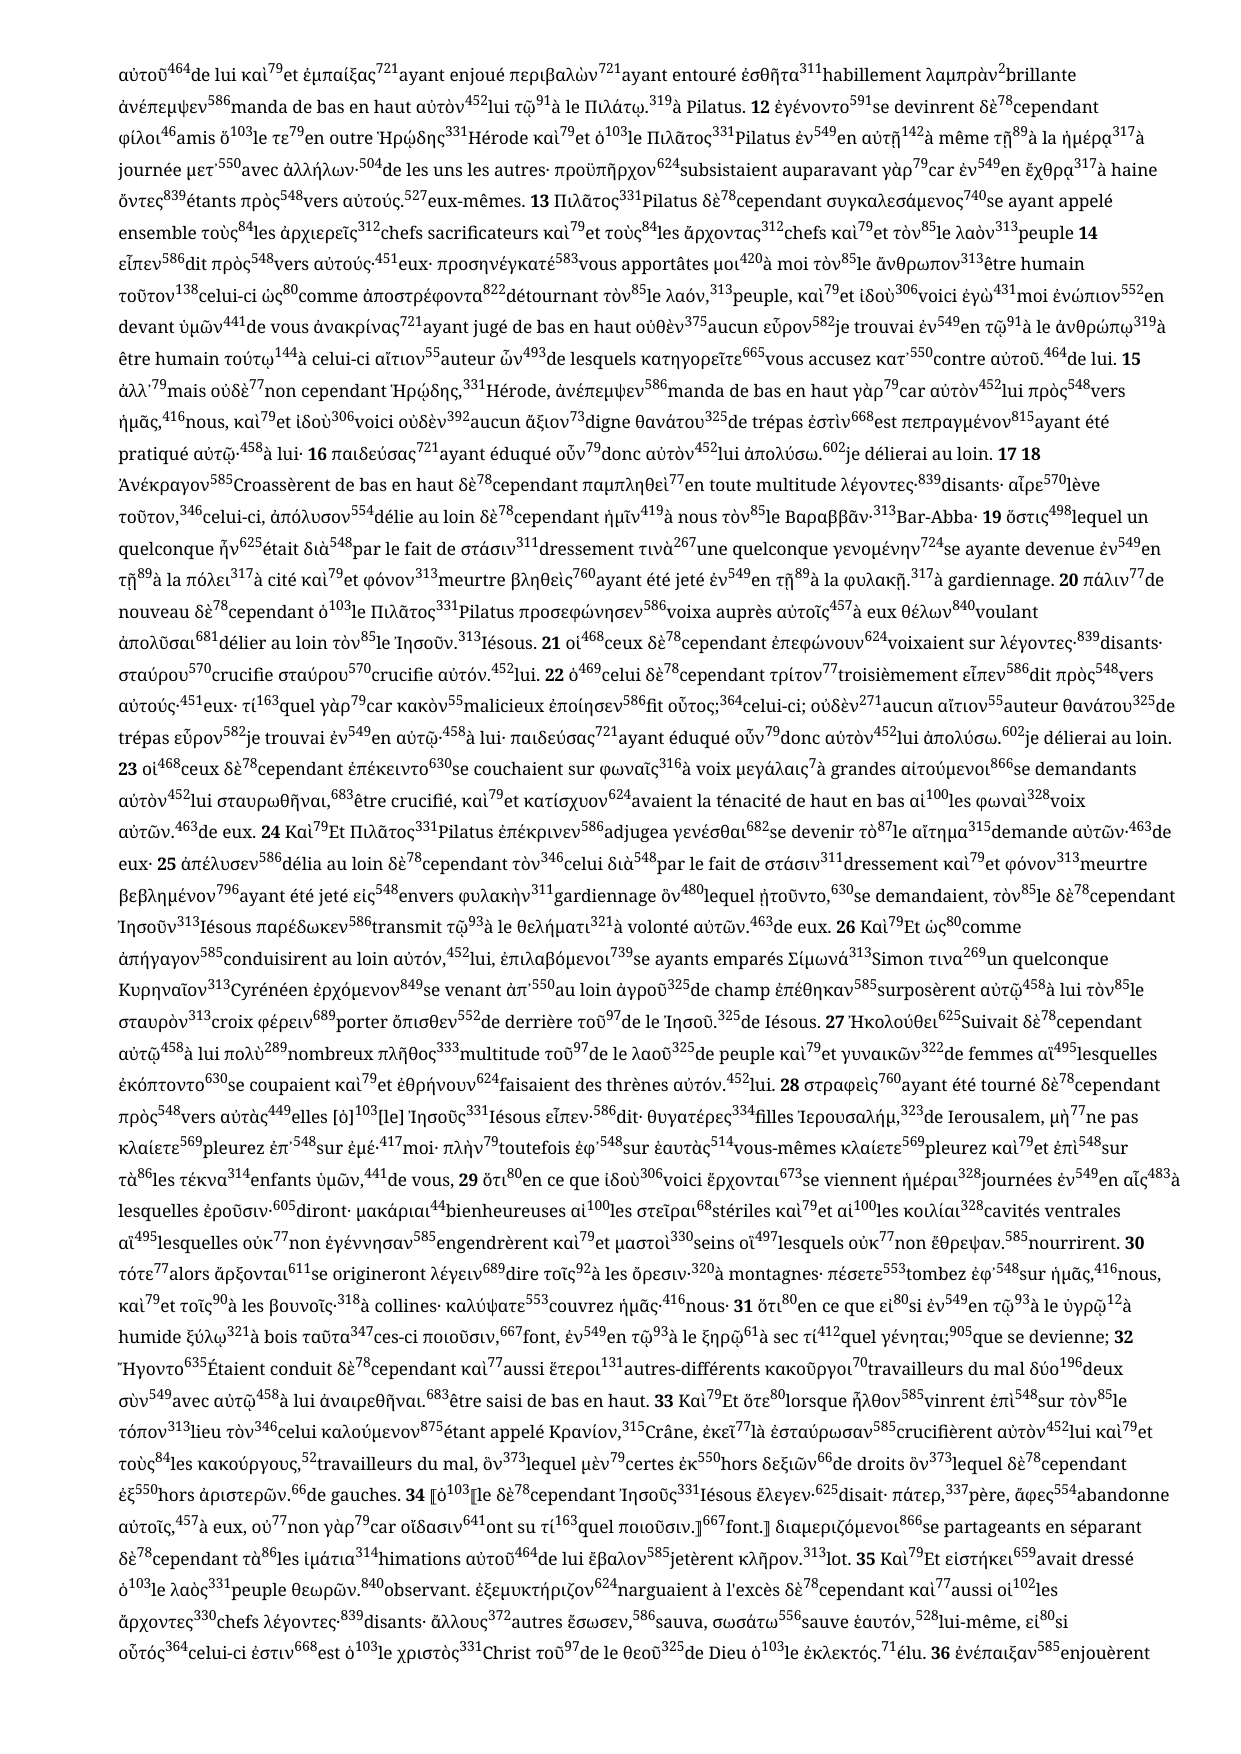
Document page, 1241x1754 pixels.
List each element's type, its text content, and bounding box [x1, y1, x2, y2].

text 1 Καὶ79Et ἀναστὰν723ayant redressé ἅπαν289en totalité τὸ105le πλῆθος333multitude αὐτῶν463de eux ἤγαγον585conduisirent αὐτὸν452lui ἐπὶ548sur τὸν85le Πιλᾶτον.313Pilatus. 2 Ἤρξαντο591Se originèrent δὲ78cependant κατηγορεῖν689accuser αὐτοῦ464de lui λέγοντες·839disants· τοῦτον346celui-ci εὕρομεν581nous trouvâmes διαστρέφοντα822tournant de travers τὸ87le ἔθνος315ethnie ἡμῶν423de nous καὶ79et κωλύοντα822empêchant φόρους312impôts Καίσαρι319à Kaesar διδόναι689donner καὶ79et λέγοντα822disant ἑαυτὸν528lui-même χριστὸν313Christ βασιλέα313roi εἶναι.689être. 3 ὁ103le δὲ78cependant Πιλᾶτος331Pilatus ἠρώτησεν586interrogea αὐτὸν452lui λέγων·840disant· σὺ448toi εἶ666tu es ὁ103le βασιλεὺς331roi τῶν96de les Ἰουδαίων;64de Ioudaiens; ὁ469celui δὲ78cependant ἀποκριθεὶς760ayant été répondu αὐτῷ458à lui ἔφη·625déclarait· σὺ448toi λέγεις.666tu dis. 4 ὁ103le δὲ78cependant Πιλᾶτος331Pilatus εἶπεν586dit πρὸς548vers τοὺς84les ἀρχιερεῖς312chefs sacrificateurs καὶ79et τοὺς84les ὄχλους·312foules· οὐδὲν271aucun εὑρίσκω664je trouve αἴτιον55auteur ἐν549en τῷ91à le ἀνθρώπῳ319à être humain τούτῳ.144à celui-ci. 5 οἱ468ceux δὲ78cependant ἐπίσχυον624avaient la ténacité au dessus λέγοντες839disants ὅτι80en ce que ἀνασείει668secoue de bas en haut τὸν85le λαὸν313peuple διδάσκων840enseignant καθ᾽550contre ὅλης279de toute entière τῆς95de la Ἰουδαίας,323de Ioudaia, καὶ77aussi ἀρξάμενος740se ayant originé ἀπὸ550au loin τῆς95de la Γαλιλαίας323de Galilée ἕως551jusqu'à ce que ὧδε.77ici. 6 Πιλᾶτος331Pilatus δὲ78cependant ἀκούσας721ayant écouté ἐπηρώτησεν586surinterrogea εἰ80si ὁ103le ἄνθρωπος331être humain Γαλιλαῖός47Galiléen ἐστιν,668est, 7 καὶ79et ἐπιγνοὺς721ayant reconnu ὅτι80en ce que ἐκ550hors τῆς95de la ἐξουσίας323de autorité Ἡρῴδου325de Hérode ἐστὶν668est ἀνέπεμψεν586manda de bas en haut αὐτὸν452lui πρὸς548vers Ἡρῴδην,313Hérode, ὄντα822étant καὶ77aussi αὐτὸν528lui-même ἐν549en Ἱεροσολύμοις320à Ierosolymas ἐν549en ταύταις141à celles-ci ταῖς88à les ἡμέραις.316à journées. 8 Ὁ103Le δὲ78cependant Ἡρῴδης331Hérode ἰδὼν721ayant vu τὸν85le Ἰησοῦν313Iésous ἐχάρη600fut été de joie λίαν,77extrêmement, ἦν625était γὰρ79car ἐξ550hors ἱκανῶν15de assez-importants χρόνων324de temps θέλων840voulant ἰδεῖν681voir αὐτὸν452lui διὰ548par le fait de τὸ348ce ἀκούειν689écouter περὶ550autour αὐτοῦ464de lui καὶ79et ἤλπιζέν625espérait τι271un quelconque σημεῖον315signe ἰδεῖν681voir ὑπ᾽550sous αὐτοῦ464de lui γινόμενον.851se devenant. 9 ἐπηρώτα625surinterrogeait δὲ78cependant αὐτὸν452lui ἐν549en λόγοις318à discours ἱκανοῖς,9à assez-importants, αὐτὸς469lui δὲ78cependant οὐδὲν375aucun ἀπεκρίνατο592se répondit αὐτῷ.458à lui. 10 εἱστήκεισαν658avaient dressé δὲ78cependant οἱ102les ἀρχιερεῖς330chefs sacrificateurs καὶ79et οἱ102les γραμματεῖς330lettrés εὐτόνως77d'une manière bien tendue κατηγοροῦντες839accusants αὐτοῦ.464de lui. 11 ἐξουθενήσας721ayant exclu comme rien δὲ78cependant αὐτὸν452lui [καὶ]77[aussi] ὁ103le Ἡρῴδης331Hérode σὺν549avec τοῖς92à les στρατεύμασιν320à troupes de soldats αὐτοῦ464de lui καὶ79et ἐμπαίξας721ayant enjoué περιβαλὼν721ayant entouré ἐσθῆτα311habillement λαμπρὰν2brillante ἀνέπεμψεν586manda de bas en haut αὐτὸν452lui τῷ91à le Πιλάτῳ.319à Pilatus. 12 ἐγένοντο591se devinrent δὲ78cependant φίλοι46amis ὅ103le τε79en outre Ἡρῴδης331Hérode καὶ79et ὁ103le Πιλᾶτος331Pilatus ἐν549en αὐτῇ142à même τῇ89à la ἡμέρᾳ317à journée μετ᾽550avec ἀλλήλων·504de les uns les autres· προϋπῆρχον624subsistaient auparavant γὰρ79car ἐν549en ἔχθρᾳ317à haine ὄντες839étants πρὸς548vers αὐτούς.527eux-mêmes. 13 Πιλᾶτος331Pilatus δὲ78cependant συγκαλεσάμενος740se ayant appelé ensemble τοὺς84les ἀρχιερεῖς312chefs sacrificateurs καὶ79et τοὺς84les ἄρχοντας312chefs καὶ79et τὸν85le λαὸν313peuple 14 εἶπεν586dit πρὸς548vers αὐτούς·451eux· προσηνέγκατέ583vous apportâtes μοι420à moi τὸν85le ἄνθρωπον313être humain τοῦτον138celui-ci ὡς80comme ἀποστρέφοντα822détournant τὸν85le λαόν,313peuple, καὶ79et ἰδοὺ306voici ἐγὼ431moi ἐνώπιον552en devant ὑμῶν441de vous ἀνακρίνας721ayant jugé de bas en haut οὐθὲν375aucun εὗρον582je trouvai ἐν549en τῷ91à le ἀνθρώπῳ319à être humain τούτῳ144à celui-ci αἴτιον55auteur ὧν493de lesquels κατηγορεῖτε665vous accusez κατ᾽550contre αὐτοῦ.464de lui. 15 ἀλλ᾽79mais οὐδὲ77non cependant Ἡρῴδης,331Hérode, ἀνέπεμψεν586manda de bas en haut γὰρ79car αὐτὸν452lui πρὸς548vers ἡμᾶς,416nous, καὶ79et ἰδοὺ306voici οὐδὲν392aucun ἄξιον73digne θανάτου325de trépas ἐστὶν668est πεπραγμένον815ayant été pratiqué αὐτῷ·458à lui· 16 παιδεύσας721ayant éduqué οὖν79donc αὐτὸν452lui ἀπολύσω.602je délierai au loin. 17 18 Ἀνέκραγον585Croassèrent de bas en haut δὲ78cependant παμπληθεὶ77en toute multitude λέγοντες·839disants· αἶρε570lève τοῦτον,346celui-ci, ἀπόλυσον554délie au loin δὲ78cependant ἡμῖν419à nous τὸν85le Βαραββᾶν·313Bar-Abba· 19 ὅστις498lequel un quelconque ἦν625était διὰ548par le fait de στάσιν311dressement τινὰ267une quelconque γενομένην724se ayante devenue ἐν549en τῇ89à la πόλει317à cité καὶ79et φόνον313meurtre βληθεὶς760ayant été jeté ἐν549en τῇ89à la φυλακῇ.317à gardiennage. 20 πάλιν77de nouveau δὲ78cependant ὁ103le Πιλᾶτος331Pilatus προσεφώνησεν586voixa auprès αὐτοῖς457à eux θέλων840voulant ἀπολῦσαι681délier au loin τὸν85le Ἰησοῦν.313Iésous. 21 οἱ468ceux δὲ78cependant ἐπεφώνουν624voixaient sur λέγοντες·839disants· σταύρου570crucifie σταύρου570crucifie αὐτόν.452lui. 22 ὁ469celui δὲ78cependant τρίτον77troisièmement εἶπεν586dit πρὸς548vers αὐτούς·451eux· τί163quel γὰρ79car κακὸν55malicieux ἐποίησεν586fit οὗτος;364celui-ci; οὐδὲν271aucun αἴτιον55auteur θανάτου325de trépas εὗρον582je trouvai ἐν549en αὐτῷ·458à lui· παιδεύσας721ayant éduqué οὖν79donc αὐτὸν452lui ἀπολύσω.602je délierai au loin. 23 οἱ468ceux δὲ78cependant ἐπέκειντο630se couchaient sur φωναῖς316à voix μεγάλαις7à grandes αἰτούμενοι866se demandants αὐτὸν452lui σταυρωθῆναι,683être crucifié, καὶ79et κατίσχυον624avaient la ténacité de haut en bas αἱ100les φωναὶ328voix αὐτῶν.463de eux. 24 Καὶ79Et Πιλᾶτος331Pilatus ἐπέκρινεν586adjugea γενέσθαι682se devenir τὸ87le αἴτημα315demande αὐτῶν·463de eux· 25 ἀπέλυσεν586délia au loin δὲ78cependant τὸν346celui διὰ548par le fait de στάσιν311dressement καὶ79et φόνον313meurtre βεβλημένον796ayant été jeté εἰς548envers φυλακὴν311gardiennage ὃν480lequel ᾐτοῦντο,630se demandaient, τὸν85le δὲ78cependant Ἰησοῦν313Iésous παρέδωκεν586transmit τῷ93à le θελήματι321à volonté αὐτῶν.463de eux. 26 Καὶ79Et ὡς80comme ἀπήγαγον585conduisirent au loin αὐτόν,452lui, ἐπιλαβόμενοι739se ayants emparés Σίμωνά313Simon τινα269un quelconque Κυρηναῖον313Cyrénéen ἐρχόμενον849se venant ἀπ᾽550au loin ἀγροῦ325de champ ἐπέθηκαν585surposèrent αὐτῷ458à lui τὸν85le σταυρὸν313croix φέρειν689porter ὄπισθεν552de derrière τοῦ97de le Ἰησοῦ.325de Iésous. 27 Ἠκολούθει625Suivait δὲ78cependant αὐτῷ458à lui πολὺ289nombreux πλῆθος333multitude τοῦ97de le λαοῦ325de peuple καὶ79et γυναικῶν322de femmes αἳ495lesquelles ἐκόπτοντο630se coupaient καὶ79et ἐθρήνουν624faisaient des thrènes αὐτόν.452lui. 28 στραφεὶς760ayant été tourné δὲ78cependant πρὸς548vers αὐτὰς449elles [ὁ]103[le] Ἰησοῦς331Iésous εἶπεν·586dit· θυγατέρες334filles Ἰερουσαλήμ,323de Ierousalem, μὴ77ne pas κλαίετε569pleurez ἐπ᾽548sur ἐμέ·417moi· πλὴν79toutefois ἐφ᾽548sur ἑαυτὰς514vous-mêmes κλαίετε569pleurez καὶ79et ἐπὶ548sur τὰ86les τέκνα314enfants ὑμῶν,441de vous, 29 ὅτι80en ce que ἰδοὺ306voici ἔρχονται673se viennent ἡμέραι328journées ἐν549en αἷς483à lesquelles ἐροῦσιν·605diront· μακάριαι44bienheureuses αἱ100les στεῖραι68stériles καὶ79et αἱ100les κοιλίαι328cavités ventrales αἳ495lesquelles οὐκ77non ἐγέννησαν585engendrèrent καὶ79et μαστοὶ330seins οἳ497lesquels οὐκ77non ἔθρεψαν.585nourrirent. 30 τότε77alors ἄρξονται611se origineront λέγειν689dire τοῖς92à les ὄρεσιν·320à montagnes· πέσετε553tombez ἐφ᾽548sur ἡμᾶς,416nous, καὶ79et τοῖς90à les βουνοῖς·318à collines· καλύψατε553couvrez ἡμᾶς·416nous· 31 ὅτι80en ce que εἰ80si ἐν549en τῷ93à le ὑγρῷ12à humide ξύλῳ321à bois ταῦτα347ces-ci ποιοῦσιν,667font, ἐν549en τῷ93à le ξηρῷ61à sec τί412quel γένηται;905que se devienne; 32 Ἤγοντο635Étaient conduit δὲ78cependant καὶ77aussi ἕτεροι131autres-différents κακοῦργοι70travailleurs du mal δύο196deux σὺν549avec αὐτῷ458à lui ἀναιρεθῆναι.683être saisi de bas en haut. 33 Καὶ79Et ὅτε80lorsque ἦλθον585vinrent ἐπὶ548sur τὸν85le τόπον313lieu τὸν346celui καλούμενον875étant appelé Κρανίον,315Crâne, ἐκεῖ77là ἐσταύρωσαν585crucifièrent αὐτὸν452lui καὶ79et τοὺς84les κακούργους,52travailleurs du mal, ὃν373lequel μὲν79certes ἐκ550hors δεξιῶν66de droits ὃν373lequel δὲ78cependant ἐξ550hors ἀριστερῶν.66de gauches. 34 ⟦ὁ103⟦le δὲ78cependant Ἰησοῦς331Iésous ἔλεγεν·625disait· πάτερ,337père, ἄφες554abandonne αὐτοῖς,457à eux, οὐ77non γὰρ79car οἴδασιν641ont su τί163quel ποιοῦσιν.⟧667font.⟧ διαμεριζόμενοι866se partageants en séparant δὲ78cependant τὰ86les ἱμάτια314himations αὐτοῦ464de lui ἔβαλον585jetèrent κλῆρον.313lot. 35 Καὶ79Et εἱστήκει659avait dressé ὁ103le λαὸς331peuple θεωρῶν.840observant. ἐξεμυκτήριζον624narguaient à l'excès δὲ78cependant καὶ77aussi οἱ102les ἄρχοντες330chefs λέγοντες·839disants· ἄλλους372autres ἔσωσεν,586sauva, σωσάτω556sauve ἑαυτόν,528lui-même, εἰ80si οὗτός364celui-ci ἐστιν668est ὁ103le χριστὸς331Christ τοῦ97de le θεοῦ325de Dieu ὁ103le ἐκλεκτός.71élu. 36 ἐνέπαιξαν585enjouèrent δὲ78cependant αὐτῷ458à lui καὶ77aussi οἱ102les στρατιῶται330soldats προσερχόμενοι,866se venants vers, ὄξος315vinaigre προσφέροντες839apportants αὐτῷ458à lui 37 καὶ79et λέγοντες·839disants· εἰ80si σὺ448toi εἶ666tu es ὁ103le βασιλεὺς331roi τῶν96de les Ἰουδαίων,64de Ioudaiens, σῶσον554sauve σεαυτόν.516toi-même. 38 ἦν625était δὲ78cependant καὶ77aussi ἐπιγραφὴ329épigraphe ἐπ᾽549sur αὐτῷ·458à lui· ὁ103le βασιλεὺς331roi τῶν96de les Ἰουδαίων64de Ioudaiens οὗτος.156celui-ci. 39 Εἷς71Un δὲ78cependant τῶν96de les κρεμασθέντων753de ayants étés suspendus κακούργων64de travailleurs du mal ἐβλασφήμει625blasphémait αὐτὸν452lui λέγων·840disant· οὐχὶ340non pas σὺ448toi εἶ666tu es ὁ103le χριστός;331Christ; σῶσον554sauve σεαυτὸν516toi-même καὶ79et ἡμᾶς.416nous. 40 ἀποκριθεὶς760ayant été répondu δὲ78cependant ὁ103le ἕτερος390autre-différent ἐπιτιμῶν840survalorisant αὐτῷ458à lui ἔφη·625déclarait· οὐδὲ77non cependant φοβῇ672tu te effraies σὺ448toi τὸν85le θεόν,313Dieu, ὅτι80en ce que ἐν549en τῷ93à le αὐτῷ146à même κρίματι321à objet de jugement εἶ;666tu es; 41 καὶ79et ἡμεῖς430nous μὲν79certes δικαίως,77justement, ἄξια54dignes γὰρ79car ὧν493de lesquels ἐπράξαμεν581nous pratiquâmes ἀπολαμβάνομεν·663nous recevons· οὗτος364celui-ci δὲ78cependant οὐδὲν271aucun ἄτοπον55déplacé ἔπραξεν.586pratiqua. 42 καὶ79et ἔλεγεν·625disait· Ἰησοῦ,337Iésous, μνήσθητί563sois mémorisé μου424de moi ὅταν80lorsque le cas échéant ἔλθῃς897que tu viennes εἰς548envers τὴν83la βασιλείαν311royauté σου.442de toi. 43 καὶ79et εἶπεν586dit αὐτῷ·458à lui· ἀμήν304amen σοι439à toi λέγω,664je dis, σήμερον77aujourd'hui μετ᾽550avec ἐμοῦ424de moi ἔσῃ610tu te seras ἐν549en τῷ91à le παραδείσῳ.319à paradis. 44 Καὶ79Et ἦν625était ἤδη77déjà ὡσεὶ77comme si ὥρα329heure ἕκτη212sixième καὶ79et σκότος333ténèbre ἐγένετο592se devint ἐφ᾽548sur ὅλην267toute entière τὴν83la γῆν311terre ἕως552jusqu'à ce que ὥρας323de heure ἐνάτης209de neuvième 45 τοῦ97de le ἡλίου325de soleil ἐκλειπόντος,716de ayant éclipsé, ἐσχίσθη600fut scindé δὲ78cependant τὸ105le καταπέτασμα333rideau étendu τοῦ97de le ναοῦ325de temple μέσον.55au milieu. 46 καὶ79et φωνήσας721ayant voixé φωνῇ317à voix μεγάλῃ8à grande ὁ103le Ἰησοῦς331Iésous εἶπεν·586dit· πάτερ,337père, εἰς548envers χεῖράς310mains σου442de toi παρατίθεμαι670je me pose à côté τὸ87le πνεῦμά315souffle μου.424de moi. τοῦτο348ce-ci δὲ78cependant εἰπὼν721ayant dit ἐξέπνευσεν.586expira souffle. 47 Ἰδὼν721Ayant vu δὲ78cependant ὁ103le ἑκατοντάρχης331chef de cent τὸ348ce γενόμενον728se ayant devenu ἐδόξαζεν625glorifiait τὸν85le θεὸν313Dieu λέγων·840disant· ὄντως77réellement ὁ103le ἄνθρωπος331être humain οὗτος156celui-ci δίκαιος47juste ἦν.625était. 48 καὶ79et πάντες389tous οἱ102les συμπαραγενόμενοι739se ayants étés à côté ensemble ὄχλοι330foules ἐπὶ548sur τὴν83la θεωρίαν311observation ταύτην,136celle-ci, θεωρήσαντες720ayants observés τὰ347ces γενόμενα,727se ayants devenus, τύπτοντες839tapants τὰ86les στήθη314poitrines ὑπέστρεφον.624retournaient en arrière. 49 Εἱστήκεισαν658Avaient dressé δὲ78cependant πάντες286tous οἱ102les γνωστοὶ70connus αὐτῷ458à lui ἀπὸ547au loin μακρόθεν77à distance καὶ79et γυναῖκες328femmes αἱ495celles συνακολουθοῦσαι837suivantes ensemble αὐτῷ458à lui ἀπὸ550au loin τῆς95de la Γαλιλαίας323de Galilée ὁρῶσαι837voyantes ταῦτα.347ces-ci. 50 Καὶ79Et ἰδοὺ306voici ἀνὴρ331homme ὀνόματι321à nom Ἰωσὴφ331Ioseph βουλευτὴς331membre du conseil ὑπάρχων840subsistant [καὶ]79[et] ἀνὴρ331homme ἀγαθὸς22bon καὶ79et δίκαιος22juste 51 –935– οὗτος364celui-ci οὐκ77non ἦν625était συγκατατεθειμένος792se ayant posé de haut en bas avec τῇ89à la βουλῇ317à dessein καὶ79et τῇ89à la πράξει317à pratique αὐτῶν463de eux –935– ἀπὸ550au loin Ἁριμαθαίας323de Arimathée πόλεως323de cité τῶν96de les Ἰουδαίων,64de Ioudaiens, ὃς498lequel προσεδέχετο631se acceptait auprès τὴν83la βασιλείαν311royauté τοῦ97de le θεοῦ,325de Dieu, 52 οὗτος469celui-ci προσελθὼν721ayant venu vers τῷ91à le Πιλάτῳ319à Pilatus ᾐτήσατο592se demanda τὸ87le σῶμα315corps τοῦ97de le Ἰησοῦ325de Iésous 53 καὶ79et καθελὼν721ayant saisi du haut vers le bas ἐνετύλιξεν586enroula αὐτὸ454lui σινδόνι317à sindon καὶ79et ἔθηκεν586posa αὐτὸν452lui ἐν549en μνήματι321à monument λαξευτῷ12à taillé dans le roc οὗ77où οὐκ77non ἦν625était οὐδεὶς390aucun οὔπω77non encore κείμενος.867se couchant. 54 καὶ79et ἡμέρα329journée ἦν625était παρασκευῆς323de équipement de côté καὶ79et σάββατον333sabbat ἐπέφωσκεν.625commençait à luire. 55 Κατακολουθήσασαι718Ayantes suivies de haut en bas δὲ78cependant αἱ100les γυναῖκες,328femmes, αἵτινες495lesquelles des quelconques ἦσαν624étaient συνεληλυθυῖαι780ayantes venues ensemble ἐκ550hors τῆς95de la Γαλιλαίας323de Galilée αὐτῷ,458à lui, ἐθεάσαντο591se contemplèrent τὸ87le μνημεῖον315mémorial καὶ79et ὡς77comme ἐτέθη600fut posé τὸ105le σῶμα333corps αὐτοῦ,464de lui, 56 ὑποστρέψασαι718ayantes retournées en arrière δὲ78cependant ἡτοίμασαν585préparèrent ἀρώματα314aromates καὶ79et μύρα.314onguents. καὶ79et τὸ87le μὲν77certes σάββατον315sabbat ἡσύχασαν585tranquillisèrent κατὰ548selon τὴν83la ἐντολήν.311commandement. [118, 59, 1181, 1665]
